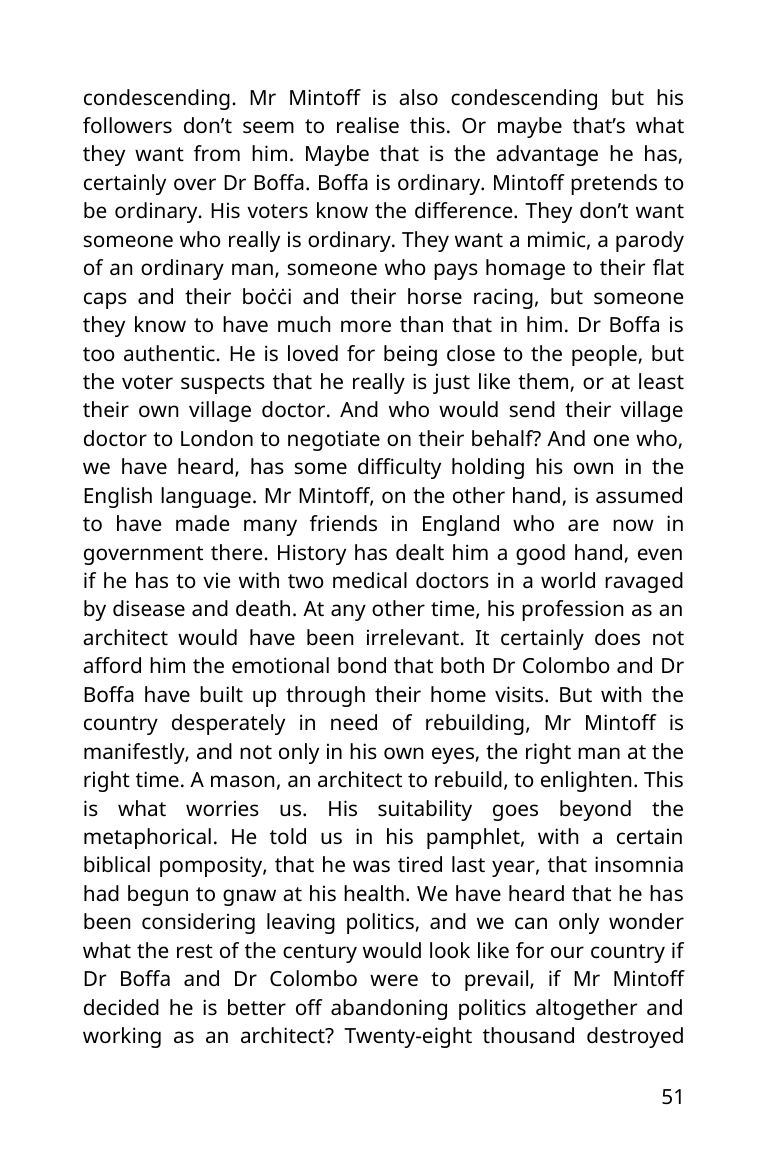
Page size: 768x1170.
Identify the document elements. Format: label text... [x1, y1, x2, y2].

text condescending. Mr Mintoff is also condescending but his followers don’t seem to realise this. Or maybe that’s what they want from him. Maybe that is the advantage he has, certainly over Dr Boffa. Boffa is ordinary. Mintoff pretends to be ordinary. His voters know the difference. They don’t want someone who really is ordinary. They want a mimic, a parody of an ordinary man, someone who pays homage to their flat caps and their boċċi and their horse racing, but someone they know to have much more than that in him. Dr Boffa is too authentic. He is loved for being close to the people, but the voter suspects that he really is just like them, or at least their own village doctor. And who would send their village doctor to London to negotiate on their behalf? And one who, we have heard, has some difficulty holding his own in the English language. Mr Mintoff, on the other hand, is assumed to have made many friends in England who are now in government there. History has dealt him a good hand, even if he has to vie with two medical doctors in a world ravaged by disease and death. At any other time, his profession as an architect would have been irrelevant. It certainly does not afford him the emotional bond that both Dr Colombo and Dr Boffa have built up through their home visits. But with the country desperately in need of rebuilding, Mr Mintoff is manifestly, and not only in his own eyes, the right man at the right time. A mason, an architect to rebuild, to enlighten. This is what worries us. His suitability goes beyond the metaphorical. He told us in his pamphlet, with a certain biblical pomposity, that he was tired last year, that insomnia had begun to gnaw at his health. We have heard that he has been considering leaving politics, and we can only wonder what the rest of the century would look like for our country if Dr Boffa and Dr Colombo were to prevail, if Mr Mintoff decided he is better off abandoning politics altogether and working as an architect? Twenty-eight thousand destroyed [83, 83, 685, 1049]
